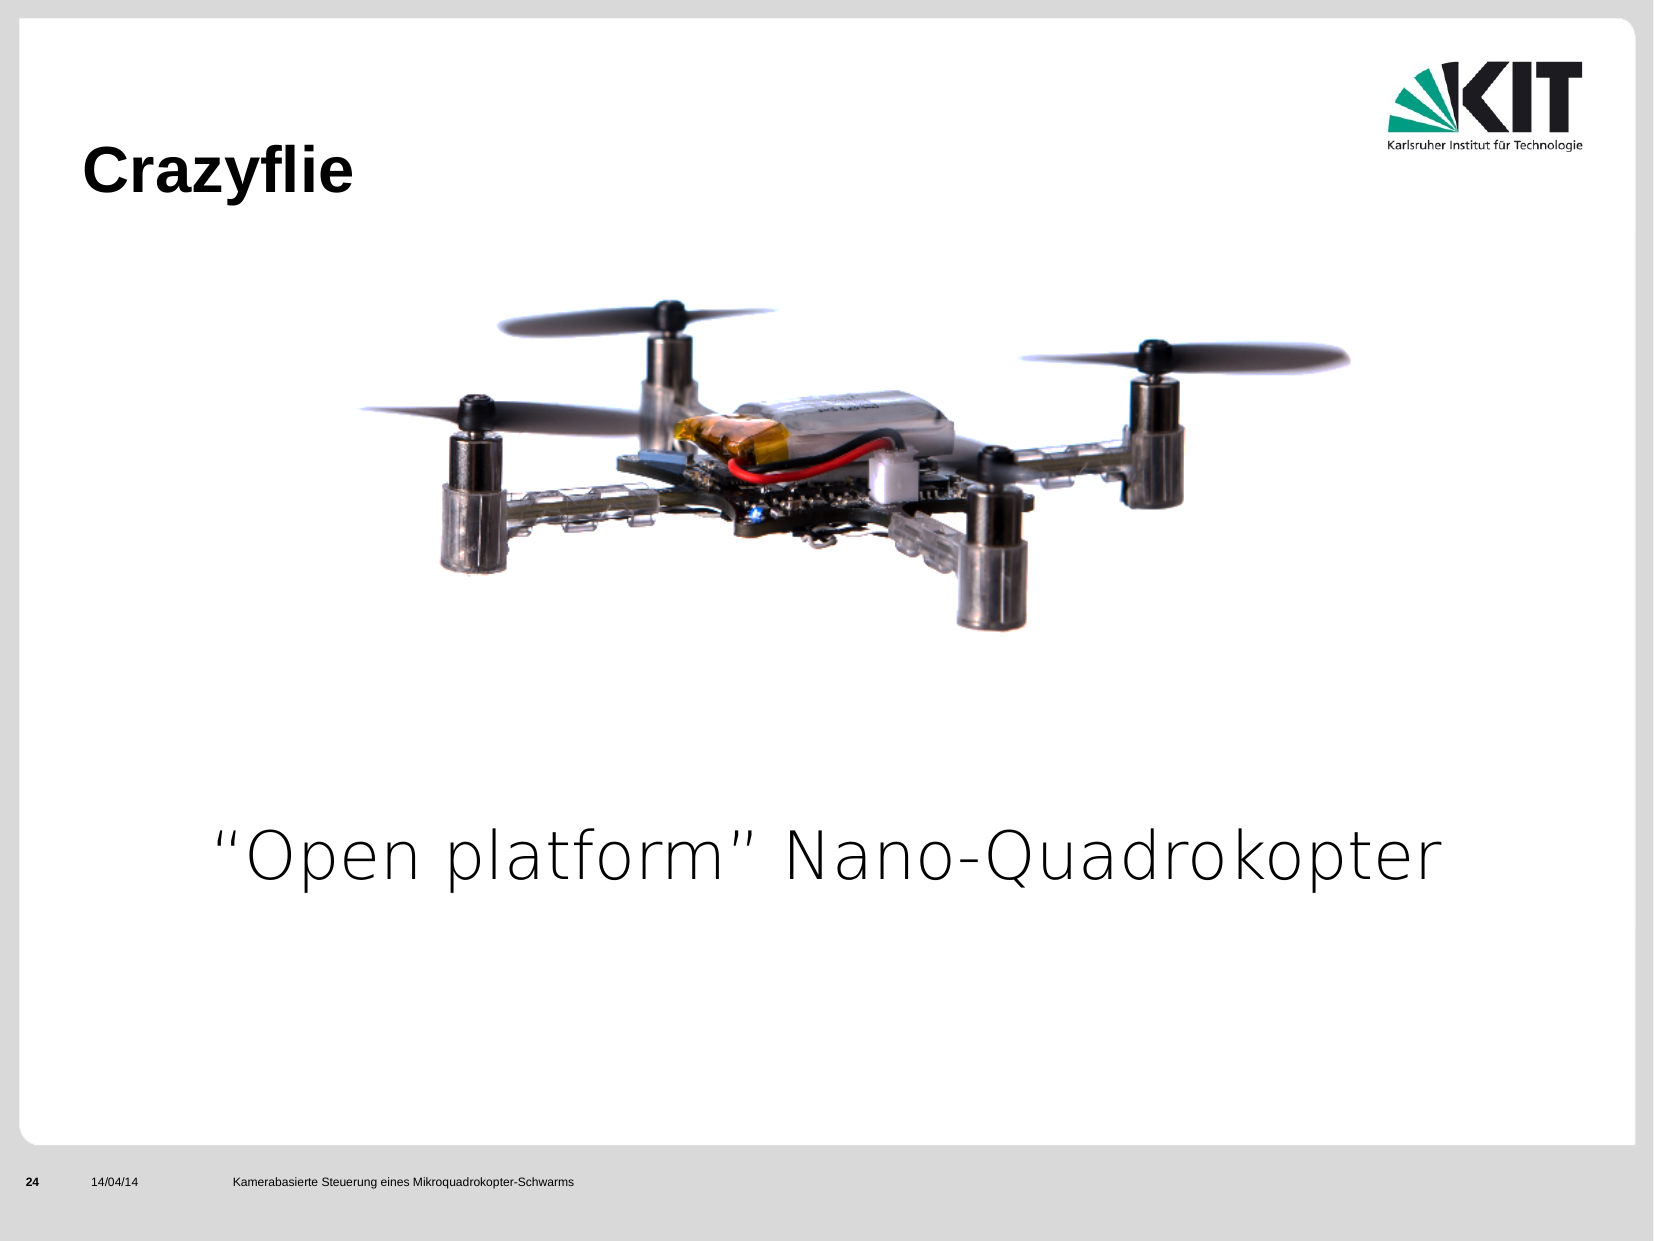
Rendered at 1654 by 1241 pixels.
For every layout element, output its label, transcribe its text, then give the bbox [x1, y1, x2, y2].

picture [0, 0, 1654, 1241]
title Crazyflie [82, 49, 1571, 257]
text_box “Open platform” Nano-Quadrokopter [82, 496, 1571, 1217]
